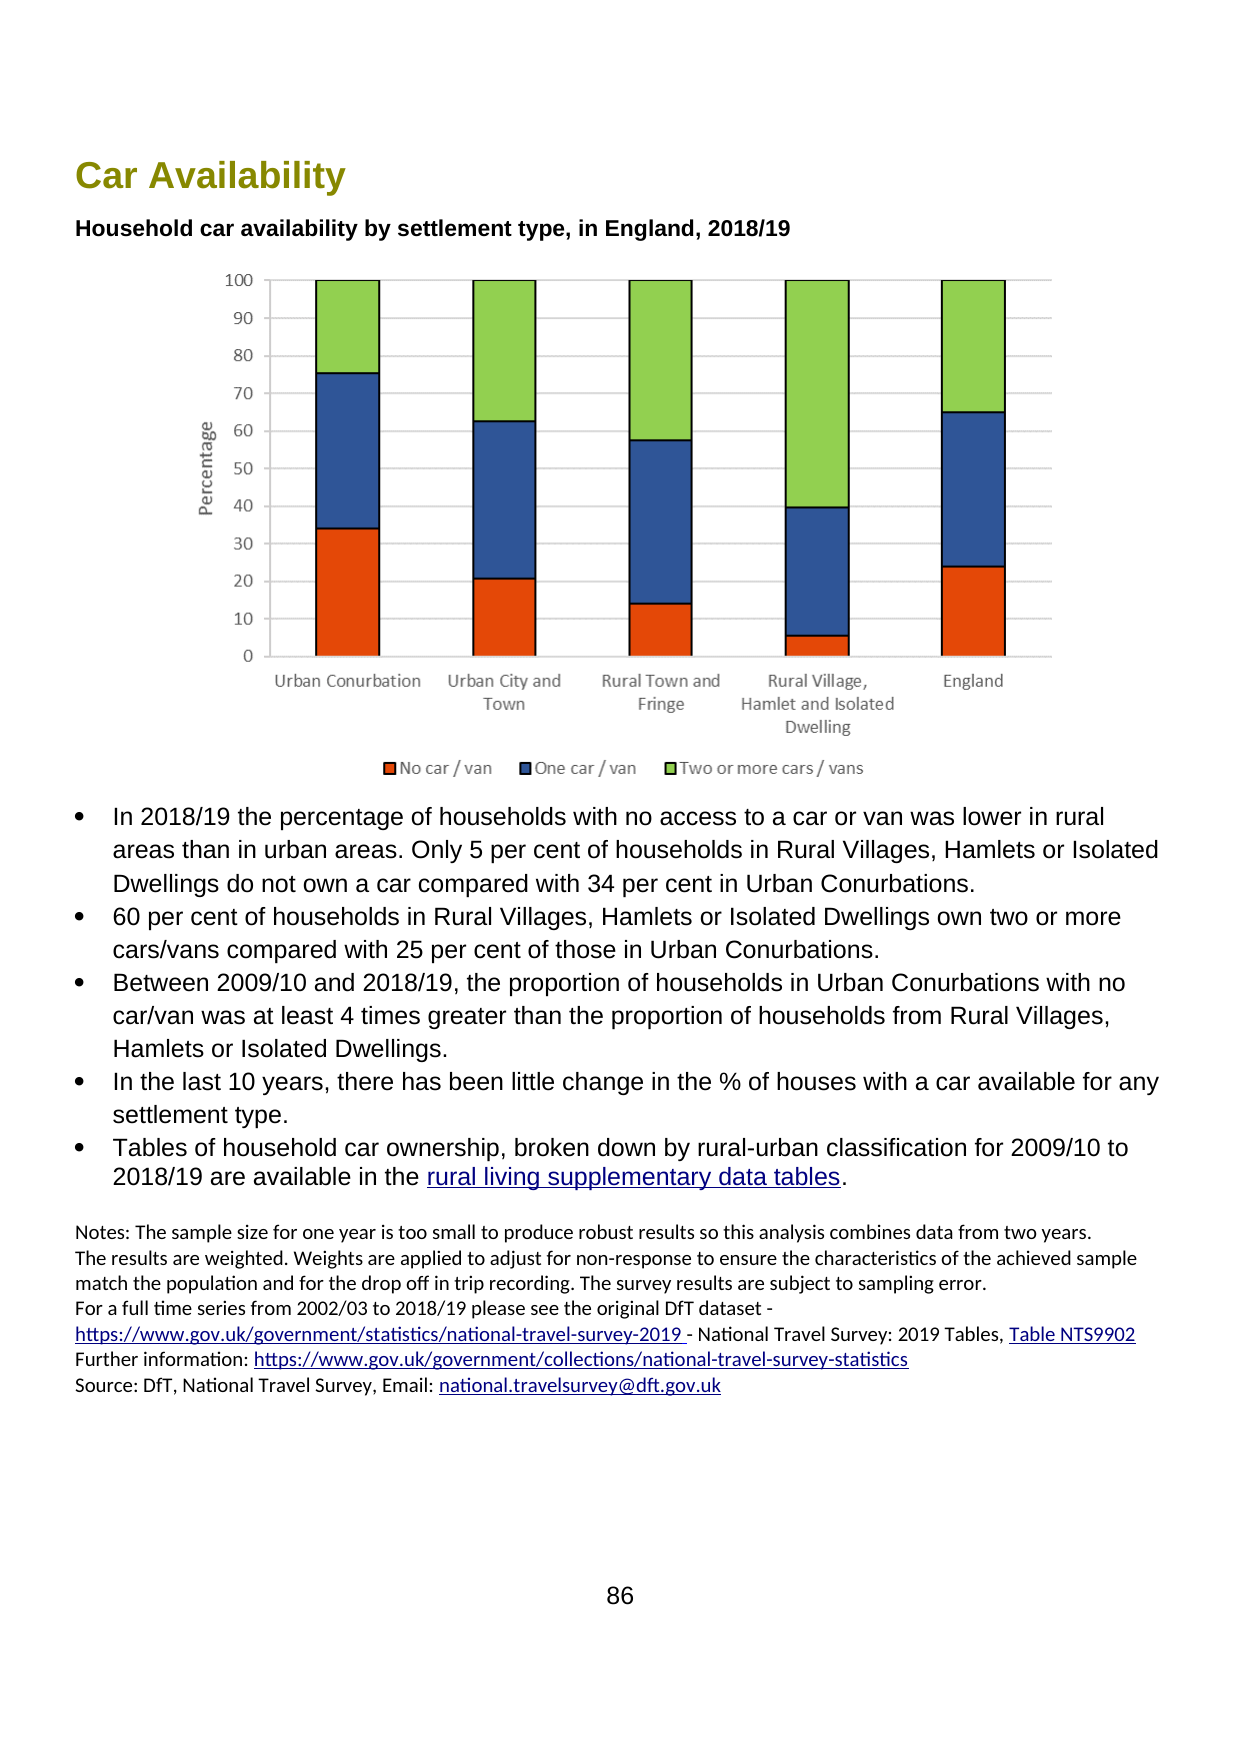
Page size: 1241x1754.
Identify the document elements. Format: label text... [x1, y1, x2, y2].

text Household car availability by settlement type, in England, 2018/19 [75, 215, 1165, 242]
list 60 per cent of households in Rural Villages, Hamlets or Isolated Dwellings own two or more cars/vans compared with 25 per cent of those in Urban Conurbations. [75, 902, 1165, 963]
list Between 2009/10 and 2018/19, the proportion of households in Urban Conurbations with no car/van was at least 4 times greater than the proportion of households from Rural Villages, Hamlets or Isolated Dwellings. [75, 968, 1165, 1063]
list Tables of household car ownership, broken down by rural-urban classification for 2009/10 to 2018/19 are available in the rural living supplementary data tables. [75, 1133, 1165, 1191]
text Notes: The sample size for one year is too small to produce robust results so this analysis combines data from two years. [75, 1219, 1165, 1245]
text Further information: https://www.gov.uk/government/collections/national-travel-survey-statistics [75, 1346, 1165, 1372]
text The results are weighted. Weights are applied to adjust for non-response to ensure the characteristics of the achieved sample match the population and for the drop off in trip recording. The survey results are subject to sampling error. [75, 1245, 1165, 1296]
list In the last 10 years, there has been little change in the % of houses with a car available for any settlement type. [75, 1067, 1165, 1129]
text For a full time series from 2002/03 to 2018/19 please see the original DfT dataset - https://www.gov.uk/government/statistics/national-travel-survey-2019 - National Travel Survey: 2019 Tables, Table NTS9902 [75, 1296, 1165, 1346]
text Source: DfT, National Travel Survey, Email: national.travelsurvey@dft.gov.uk [75, 1372, 1165, 1397]
text Car Availability [75, 153, 1165, 196]
list In 2018/19 the percentage of households with no access to a car or van was lower in rural areas than in urban areas. Only 5 per cent of households in Rural Villages, Hamlets or Isolated Dwellings do not own a car compared with 34 per cent in Urban Conurbations. [75, 802, 1165, 897]
